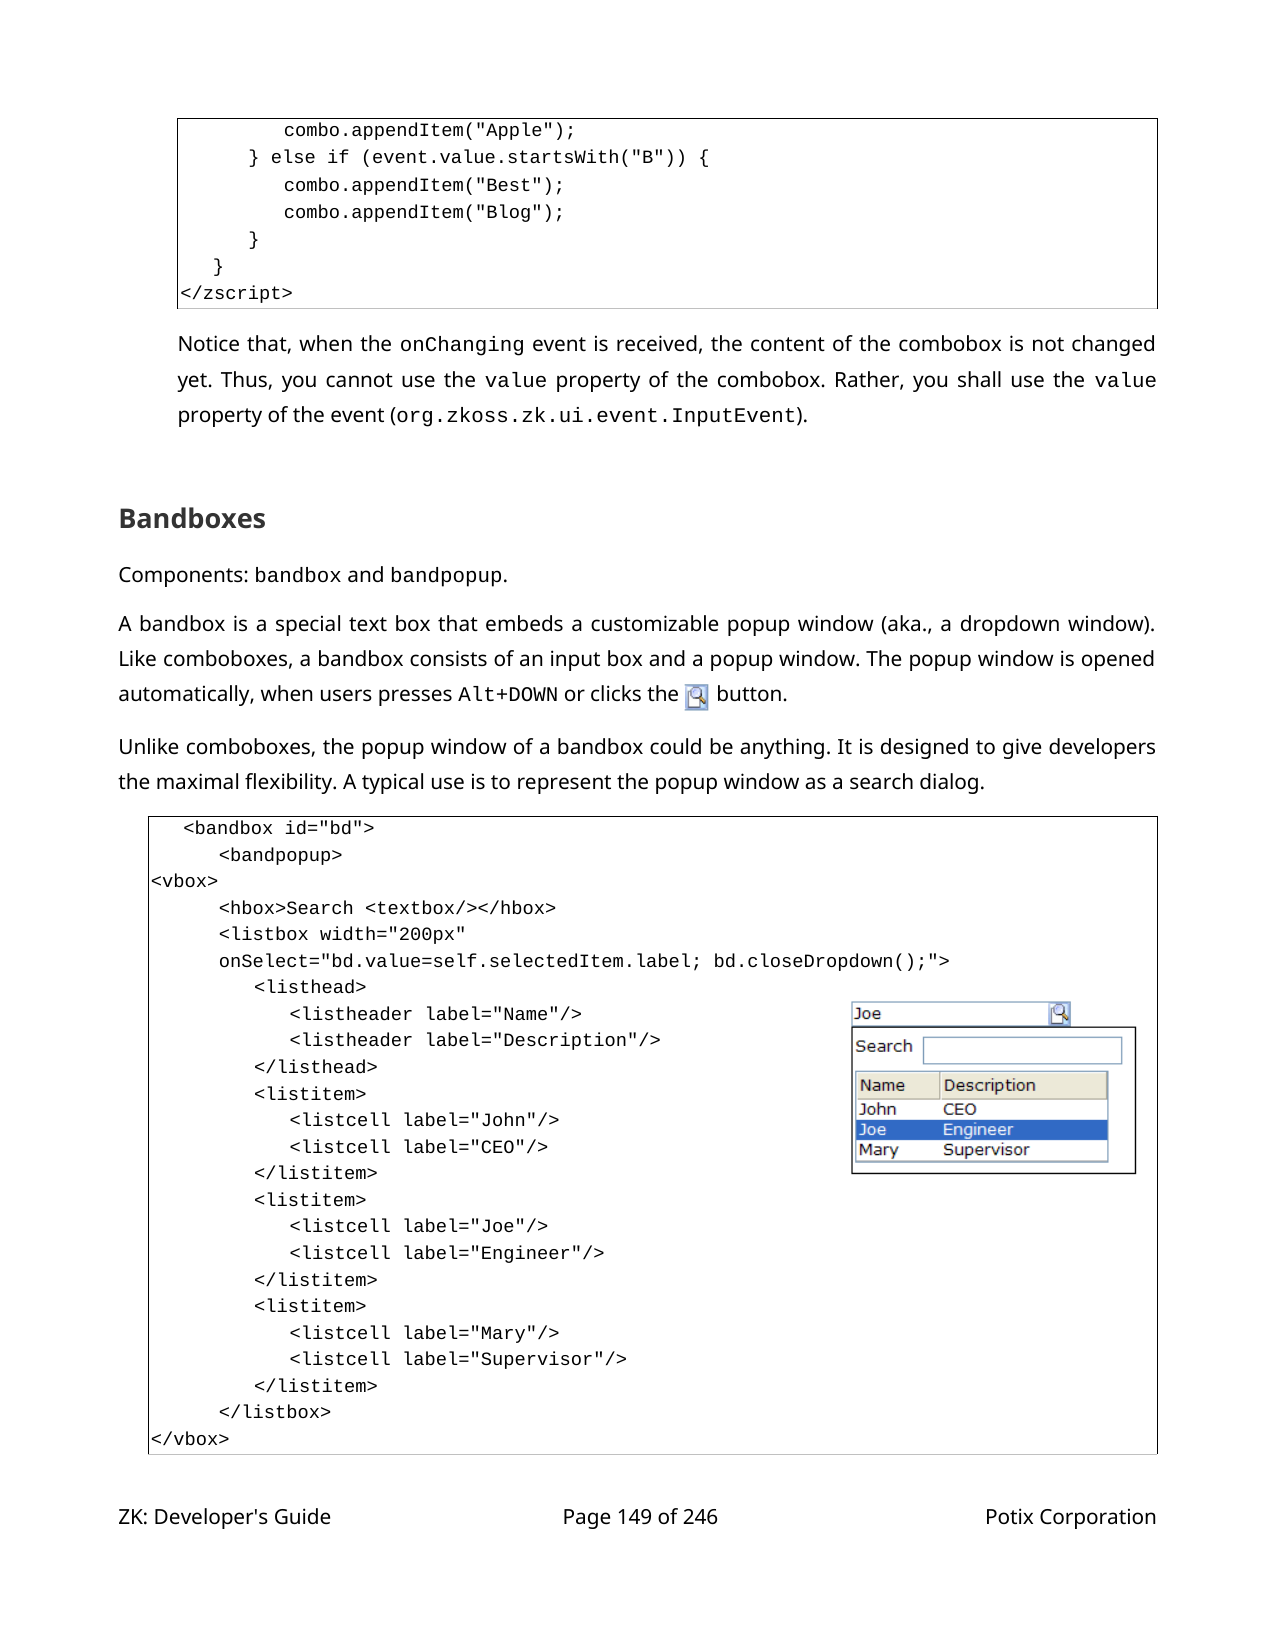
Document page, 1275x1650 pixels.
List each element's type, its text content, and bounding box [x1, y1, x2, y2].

text </zscript> [178, 281, 1157, 308]
text Components: bandbox and bandpopup. [118, 560, 1157, 588]
text combo.appendItem("Apple"); [178, 119, 1157, 142]
text combo.appendItem("Blog"); [178, 200, 1157, 224]
picture [849, 1000, 1140, 1178]
text A bandbox is a special text box that embeds a customizable popup window (aka., a dropdown window). Like comboboxes, a bandbox consists of an input box and a popup window. The popup window is opened automatically, when users presses Alt+DOWN or clicks the button. [118, 609, 1157, 711]
text } [178, 254, 1157, 278]
text Unlike comboboxes, the popup window of a bandbox could be anything. It is designed to give developers the maximal flexibility. A typical use is to represent the popup window as a search dialog. [118, 732, 1157, 795]
picture [684, 683, 711, 712]
subtitle Bandboxes [118, 499, 1157, 536]
text Notice that, when the onChanging event is received, the content of the combobox is not changed yet. Thus, you cannot use the value property of the combobox. Rather, you shall use the value property of the event (org.zkoss.zk.ui.event.InputEvent). [177, 329, 1157, 429]
text <bandbox id="bd"> <bandpopup> <vbox> <hbox>Search <textbox/></hbox> <listbox width="200px" onSelect="bd.value=self.selectedItem.label; bd.closeDropdown();"> <listhead> <listheader label="Name"/> <listheader label="Description"/> </listhead> <listitem> <listcell label="John"/> <listcell label="CEO"/> </listitem> <listitem> <listcell label="Joe"/> <listcell label="Engineer"/> </listitem> <listitem> <listcell label="Mary"/> <listcell label="Supervisor"/> </listitem> </listbox> </vbox> [149, 817, 1157, 1454]
text combo.appendItem("Best"); [178, 172, 1157, 197]
text } else if (event.value.startsWith("B")) { [178, 145, 1157, 169]
text } [178, 227, 1157, 251]
